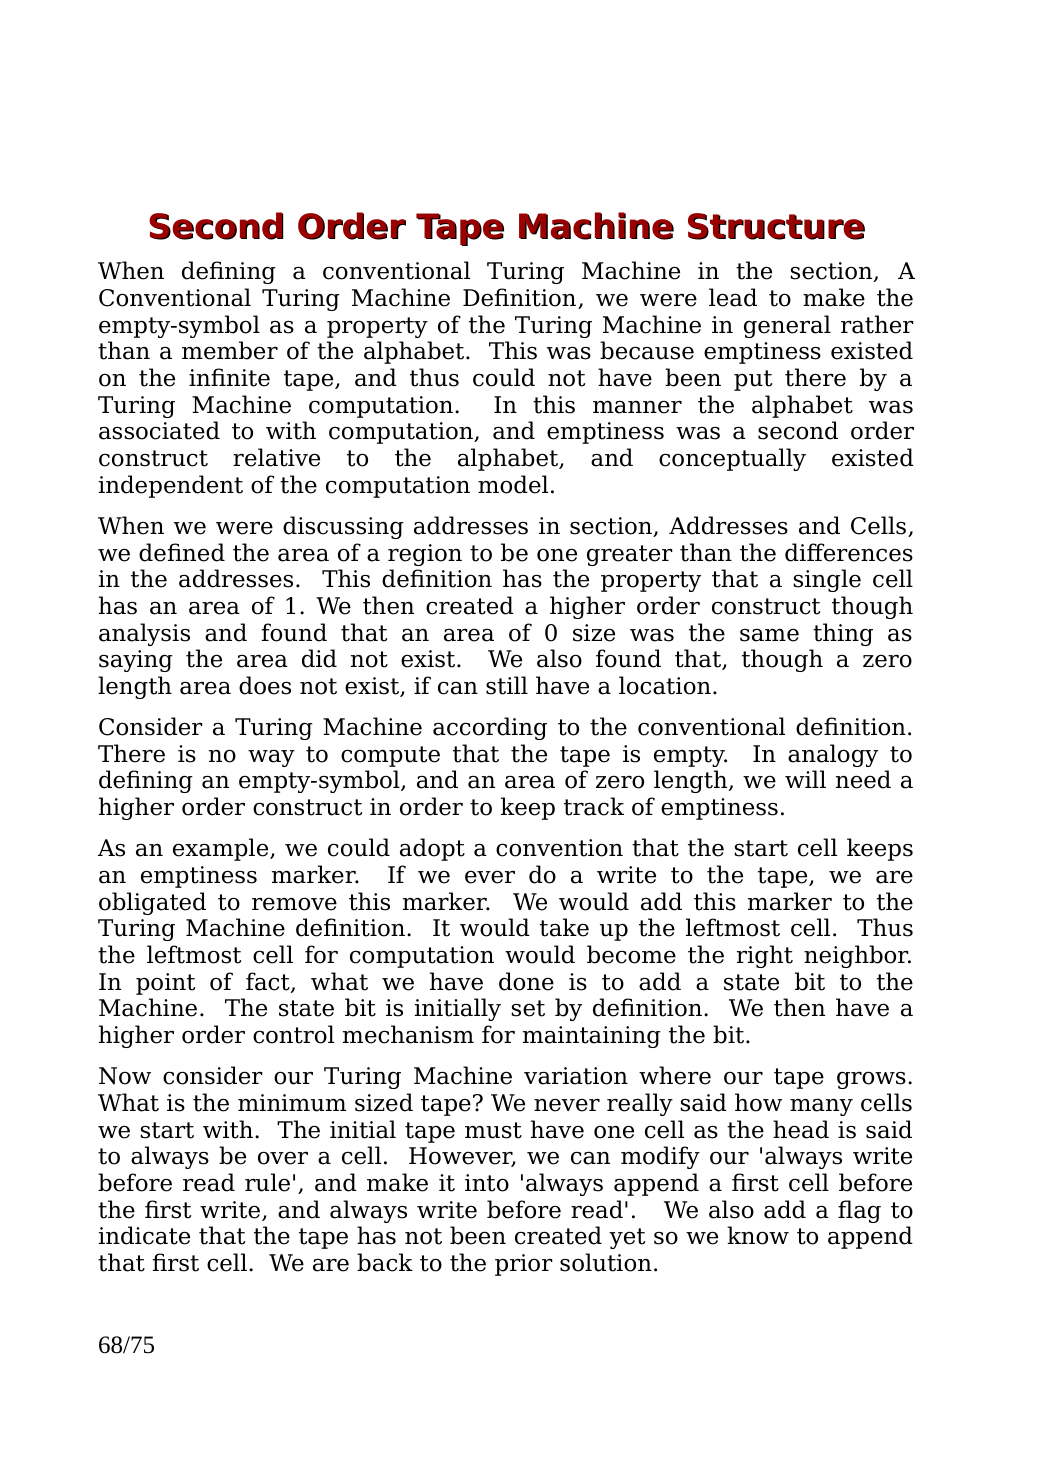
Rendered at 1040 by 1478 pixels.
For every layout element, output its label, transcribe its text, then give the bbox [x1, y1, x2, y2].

text As an example, we could adopt a convention that the start cell keeps an emptiness marker. If we ever do a write to the tape, we are obligated to remove this marker. We would add this marker to the Turing Machine definition. It would take up the leftmost cell. Thus the leftmost cell for computation would become the right neighbor. In point of fact, what we have done is to add a state bit to the Machine. The state bit is initially set by definition. We then have a higher order control mechanism for maintaining the bit. [98, 836, 914, 1049]
text When defining a conventional Turing Machine in the section, A Conventional Turing Machine Definition, we were lead to make the empty-symbol as a property of the Turing Machine in general rather than a member of the alphabet. This was because emptiness existed on the infinite tape, and thus could not have been put there by a Turing Machine computation. In this manner the alphabet was associated to with computation, and emptiness was a second order construct relative to the alphabet, and conceptually existed independent of the computation model. [98, 258, 914, 498]
subtitle Second Order Tape Machine Structure [98, 207, 914, 246]
text When we were discussing addresses in section, Addresses and Cells, we defined the area of a region to be one greater than the differences in the addresses. This definition has the property that a single cell has an area of 1. We then created a higher order construct though analysis and found that an area of 0 size was the same thing as saying the area did not exist. We also found that, though a zero length area does not exist, if can still have a location. [98, 513, 914, 700]
text Consider a Turing Machine according to the conventional definition. There is no way to compute that the tape is empty. In analogy to defining an empty-symbol, and an area of zero length, we will need a higher order construct in order to keep track of emptiness. [98, 714, 914, 821]
text Now consider our Turing Machine variation where our tape grows. What is the minimum sized tape? We never really said how many cells we start with. The initial tape must have one cell as the head is said to always be over a cell. However, we can modify our 'always write before read rule', and make it into 'always append a first cell before the first write, and always write before read'. We also add a flag to indicate that the tape has not been created yet so we know to append that first cell. We are back to the prior solution. [98, 1063, 914, 1277]
